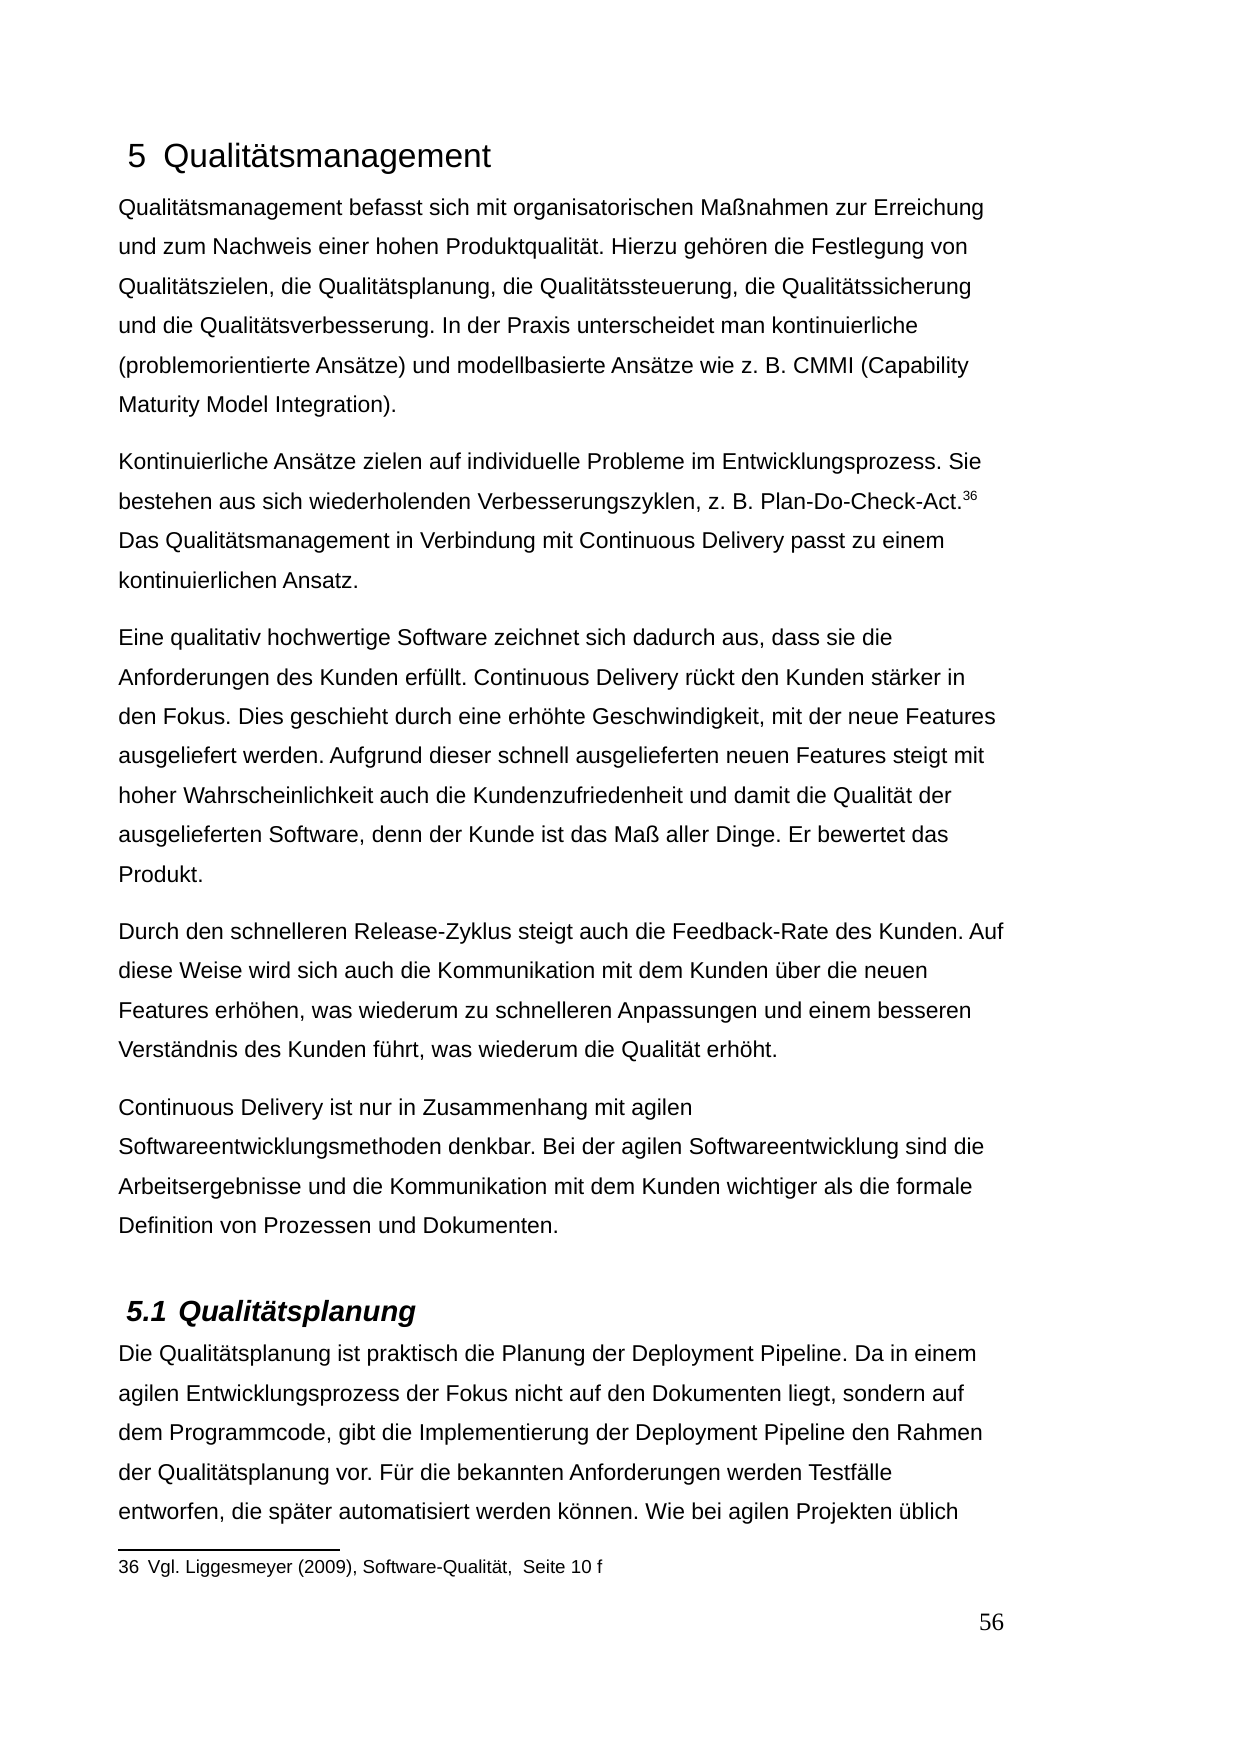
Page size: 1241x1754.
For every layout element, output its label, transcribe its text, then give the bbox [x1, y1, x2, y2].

subtitle Qualitätsplanung [118, 1294, 1004, 1328]
text Vgl. Liggesmeyer (2009), Software-Qualität, Seite 10 f [118, 1556, 1004, 1578]
text Eine qualitativ hochwertige Software zeichnet sich dadurch aus, dass sie die Anforderungen des Kunden erfüllt. Continuous Delivery rückt den Kunden stärker in den Fokus. Dies geschieht durch eine erhöhte Geschwindigkeit, mit der neue Features ausgeliefert werden. Aufgrund dieser schnell ausgelieferten neuen Features steigt mit hoher Wahrscheinlichkeit auch die Kundenzufriedenheit und damit die Qualität der ausgelieferten Software, denn der Kunde ist das Maß aller Dinge. Er bewertet das Produkt. [118, 624, 1004, 887]
text Continuous Delivery ist nur in Zusammenhang mit agilen Softwareentwicklungsmethoden denkbar. Bei der agilen Softwareentwicklung sind die Arbeitsergebnisse und die Kommunikation mit dem Kunden wichtiger als die formale Definition von Prozessen und Dokumenten. [118, 1094, 1004, 1238]
text Qualitätsmanagement befasst sich mit organisatorischen Maßnahmen zur Erreichung und zum Nachweis einer hohen Produktqualität. Hierzu gehören die Festlegung von Qualitätszielen, die Qualitätsplanung, die Qualitätssteuerung, die Qualitätssicherung und die Qualitätsverbesserung. In der Praxis unterscheidet man kontinuierliche (problemorientierte Ansätze) und modellbasierte Ansätze wie z. B. CMMI (Capability Maturity Model Integration). [118, 194, 1004, 417]
subtitle Qualitätsmanagement [118, 136, 1004, 174]
text Kontinuierliche Ansätze zielen auf individuelle Probleme im Entwicklungsprozess. Sie bestehen aus sich wiederholenden Verbesserungszyklen, z. B. Plan-Do-Check-Act. Das Qualitätsmanagement in Verbindung mit Continuous Delivery passt zu einem kontinuierlichen Ansatz. [118, 448, 1004, 593]
text Durch den schnelleren Release-Zyklus steigt auch die Feedback-Rate des Kunden. Auf diese Weise wird sich auch die Kommunikation mit dem Kunden über die neuen Features erhöhen, was wiederum zu schnelleren Anpassungen und einem besseren Verständnis des Kunden führt, was wiederum die Qualität erhöht. [118, 918, 1004, 1063]
text Die Qualitätsplanung ist praktisch die Planung der Deployment Pipeline. Da in einem agilen Entwicklungsprozess der Fokus nicht auf den Dokumenten liegt, sondern auf dem Programmcode, gibt die Implementierung der Deployment Pipeline den Rahmen der Qualitätsplanung vor. Für die bekannten Anforderungen werden Testfälle entworfen, die später automatisiert werden können. Wie bei agilen Projekten üblich [118, 1340, 1004, 1524]
